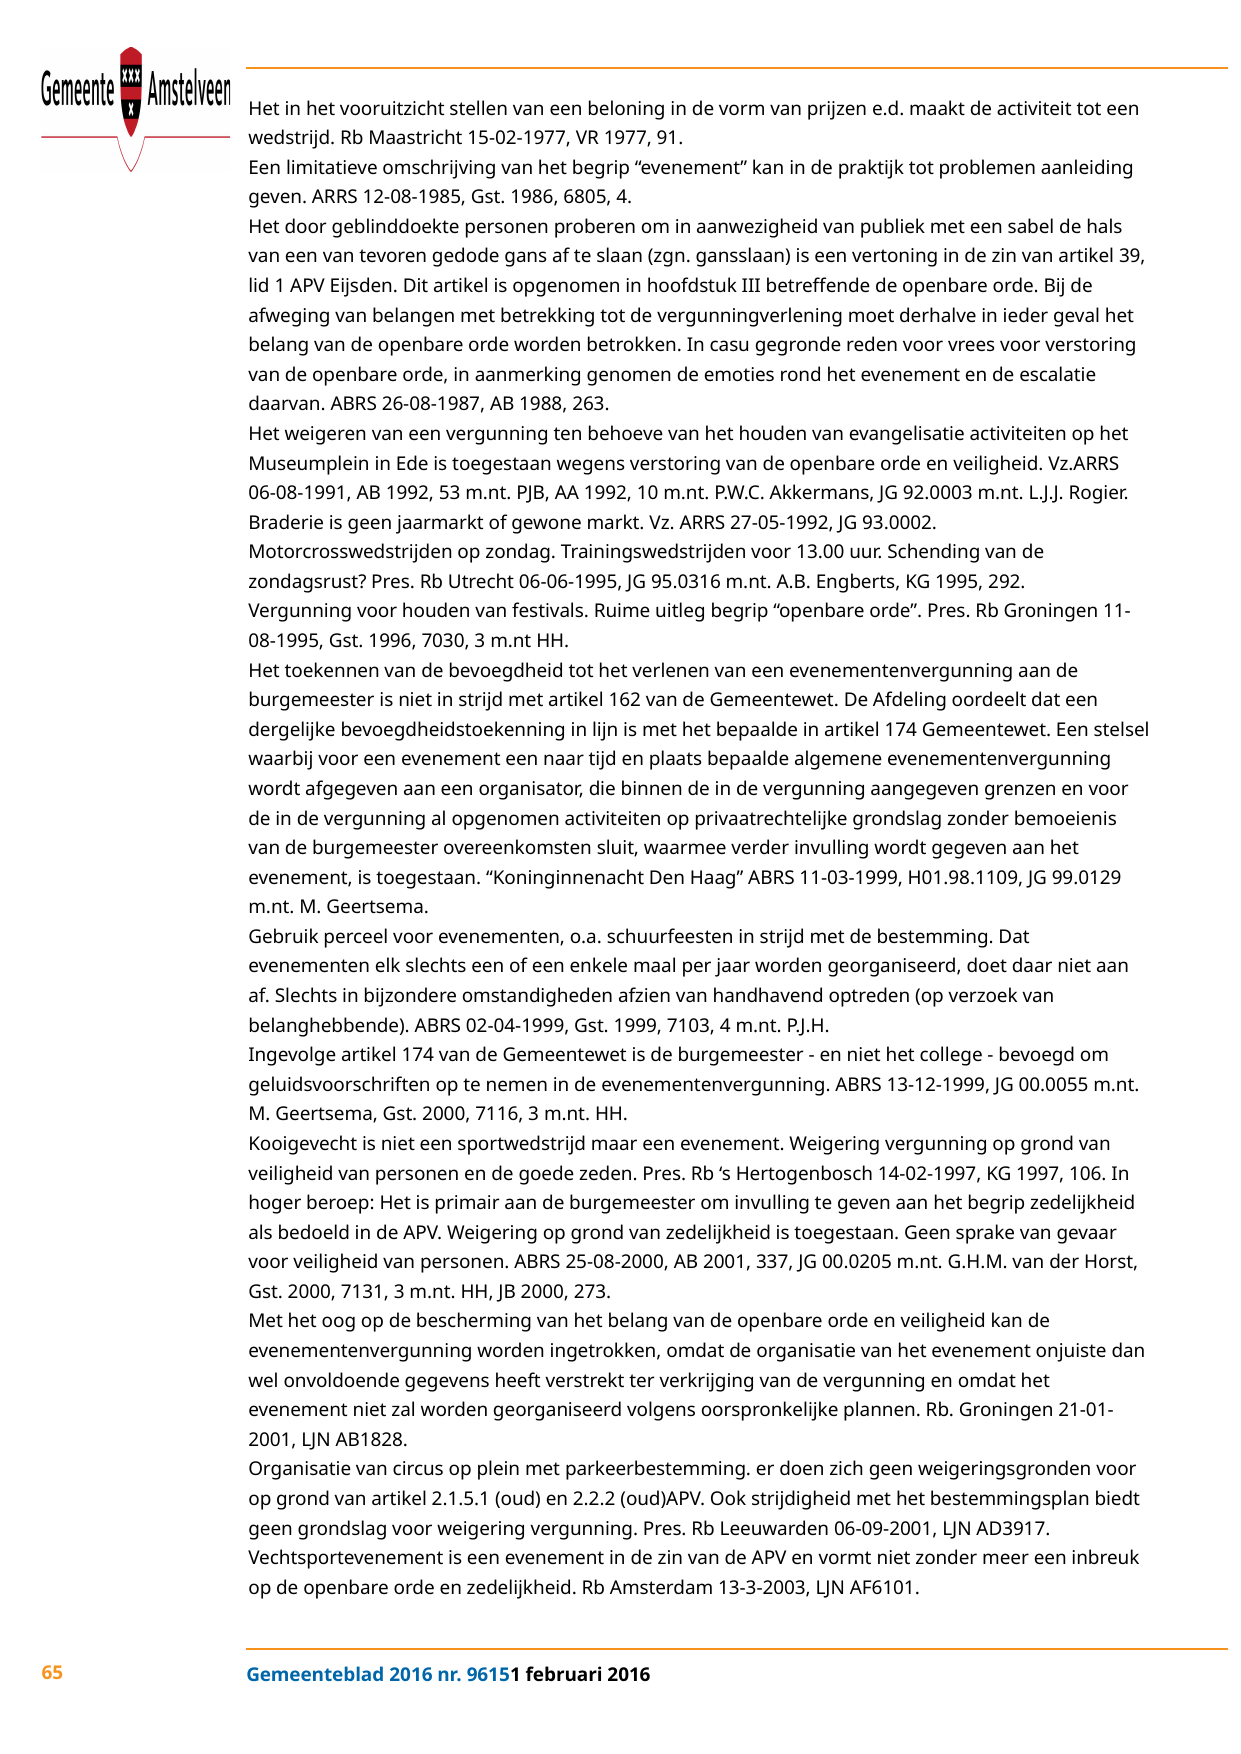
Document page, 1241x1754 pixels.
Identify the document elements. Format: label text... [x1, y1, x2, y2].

text Het in het vooruitzicht stellen van een beloning in de vorm van prijzen e.d. maakt de activiteit tot een wedstrijd. Rb Maastricht 15-02-1977, VR 1977, 91. [248, 95, 1152, 150]
text Met het oog op de bescherming van het belang van de openbare orde en veiligheid kan de evenementenvergunning worden ingetrokken, omdat de organisatie van het evenement onjuiste dan wel onvoldoende gegevens heeft verstrekt ter verkrijging van de vergunning en omdat het evenement niet zal worden georganiseerd volgens oorspronkelijke plannen. Rb. Groningen 21-01-2001, LJN AB1828. [248, 1308, 1152, 1452]
text Vechtsportevenement is een evenement in de zin van de APV en vormt niet zonder meer een inbreuk op de openbare orde en zedelijkheid. Rb Amsterdam 13-3-2003, LJN AF6101. [248, 1544, 1152, 1600]
text Het toekennen van de bevoegdheid tot het verlenen van een evenementenvergunning aan de burgemeester is niet in strijd met artikel 162 van de Gemeentewet. De Afdeling oordeelt dat een dergelijke bevoegdheidstoekenning in lijn is met het bepaalde in artikel 174 Gemeentewet. Een stelsel waarbij voor een evenement een naar tijd en plaats bepaalde algemene evenementenvergunning wordt afgegeven aan een organisator, die binnen de in de vergunning aangegeven grenzen en voor de in de vergunning al opgenomen activiteiten op privaatrechtelijke grondslag zonder bemoeienis van de burgemeester overeenkomsten sluit, waarmee verder invulling wordt gegeven aan het evenement, is toegestaan. “Koninginnenacht Den Haag” ABRS 11-03-1999, H01.98.1109, JG 99.0129 m.nt. M. Geertsema. [248, 657, 1152, 919]
text Vergunning voor houden van festivals. Ruime uitleg begrip “openbare orde”. Pres. Rb Groningen 11-08-1995, Gst. 1996, 7030, 3 m.nt HH. [248, 598, 1152, 653]
text Gebruik perceel voor evenementen, o.a. schuurfeesten in strijd met de bestemming. Dat evenementen elk slechts een of een enkele maal per jaar worden georganiseerd, doet daar niet aan af. Slechts in bijzondere omstandigheden afzien van handhavend optreden (op verzoek van belanghebbende). ABRS 02-04-1999, Gst. 1999, 7103, 4 m.nt. P.J.H. [248, 923, 1152, 1038]
text Organisatie van circus op plein met parkeerbestemming. er doen zich geen weigeringsgronden voor op grond van artikel 2.1.5.1 (oud) en 2.2.2 (oud)APV. Ook strijdigheid met het bestemmingsplan biedt geen grondslag voor weigering vergunning. Pres. Rb Leeuwarden 06-09-2001, LJN AD3917. [248, 1456, 1152, 1541]
text Het door geblinddoekte personen proberen om in aanwezigheid van publiek met een sabel de hals van een van tevoren gedode gans af te slaan (zgn. gansslaan) is een vertoning in de zin van artikel 39, lid 1 APV Eijsden. Dit artikel is opgenomen in hoofdstuk III betreffende de openbare orde. Bij de afweging van belangen met betrekking tot de vergunningverlening moet derhalve in ieder geval het belang van de openbare orde worden betrokken. In casu gegronde reden voor vrees voor verstoring van de openbare orde, in aanmerking genomen de emoties rond het evenement en de escalatie daarvan. ABRS 26-08-1987, AB 1988, 263. [248, 213, 1152, 416]
text Kooigevecht is niet een sportwedstrijd maar een evenement. Weigering vergunning op grond van veiligheid van personen en de goede zeden. Pres. Rb ‘s Hertogenbosch 14-02-1997, KG 1997, 106. In hoger beroep: Het is primair aan de burgemeester om invulling te geven aan het begrip zedelijkheid als bedoeld in de APV. Weigering op grond van zedelijkheid is toegestaan. Geen sprake van gevaar voor veiligheid van personen. ABRS 25-08-2000, AB 2001, 337, JG 00.0205 m.nt. G.H.M. van der Horst, Gst. 2000, 7131, 3 m.nt. HH, JB 2000, 273. [248, 1130, 1152, 1304]
text Ingevolge artikel 174 van de Gemeentewet is de burgemeester - en niet het college - bevoegd om geluidsvoorschriften op te nemen in de evenementenvergunning. ABRS 13-12-1999, JG 00.0055 m.nt. M. Geertsema, Gst. 2000, 7116, 3 m.nt. HH. [248, 1041, 1152, 1126]
text Het weigeren van een vergunning ten behoeve van het houden van evangelisatie activiteiten op het Museumplein in Ede is toegestaan wegens verstoring van de openbare orde en veiligheid. Vz.ARRS 06-08-1991, AB 1992, 53 m.nt. PJB, AA 1992, 10 m.nt. P.W.C. Akkermans, JG 92.0003 m.nt. L.J.J. Rogier. [248, 420, 1152, 505]
text Motorcrosswedstrijden op zondag. Trainingswedstrijden voor 13.00 uur. Schending van de zondagsrust? Pres. Rb Utrecht 06-06-1995, JG 95.0316 m.nt. A.B. Engberts, KG 1995, 292. [248, 538, 1152, 594]
text Een limitatieve omschrijving van het begrip “evenement” kan in de praktijk tot problemen aanleiding geven. ARRS 12-08-1985, Gst. 1986, 6805, 4. [248, 154, 1152, 209]
text Braderie is geen jaarmarkt of gewone markt. Vz. ARRS 27-05-1992, JG 93.0002. [248, 509, 1152, 535]
picture [41, 47, 231, 172]
